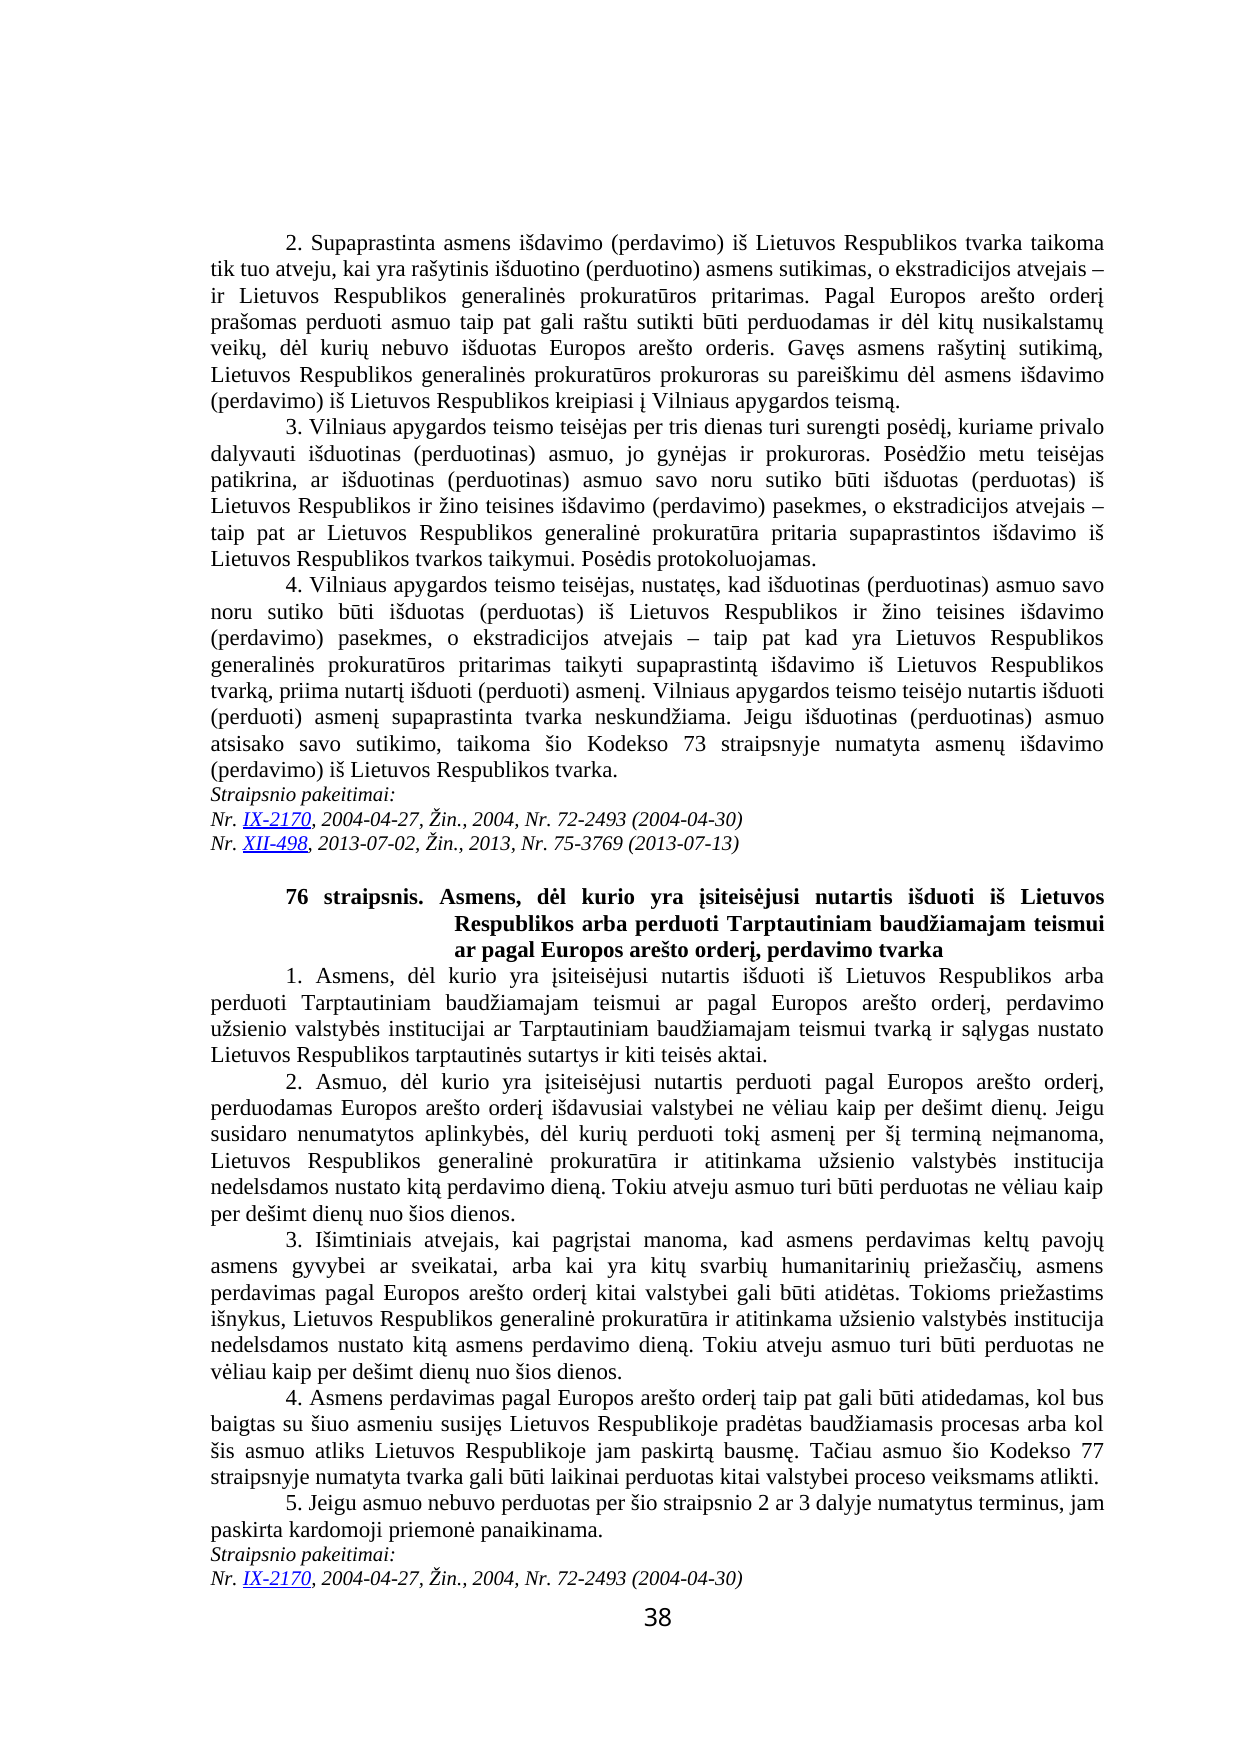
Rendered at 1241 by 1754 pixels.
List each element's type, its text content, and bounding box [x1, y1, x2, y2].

text Nr. IX-2170, 2004-04-27, Žin., 2004, Nr. 72-2493 (2004-04-30) [210, 1566, 1105, 1590]
text Straipsnio pakeitimai: [210, 1542, 1105, 1566]
text 1. Asmens, dėl kurio yra įsiteisėjusi nutartis išduoti iš Lietuvos Respublikos arba perduoti Tarptautiniam baudžiamajam teismui ar pagal Europos arešto orderį, perdavimo užsienio valstybės institucijai ar Tarptautiniam baudžiamajam teismui tvarką ir sąlygas nustato Lietuvos Respublikos tarptautinės sutartys ir kiti teisės aktai. [210, 962, 1105, 1068]
text 3. Vilniaus apygardos teismo teisėjas per tris dienas turi surengti posėdį, kuriame privalo dalyvauti išduotinas (perduotinas) asmuo, jo gynėjas ir prokuroras. Posėdžio metu teisėjas patikrina, ar išduotinas (perduotinas) asmuo savo noru sutiko būti išduotas (perduotas) iš Lietuvos Respublikos ir žino teisines išdavimo (perdavimo) pasekmes, o ekstradicijos atvejais – taip pat ar Lietuvos Respublikos generalinė prokuratūra pritaria supaprastintos išdavimo iš Lietuvos Respublikos tvarkos taikymui. Posėdis protokoluojamas. [210, 413, 1105, 572]
text 2. Supaprastinta asmens išdavimo (perdavimo) iš Lietuvos Respublikos tvarka taikoma tik tuo atveju, kai yra rašytinis išduotino (perduotino) asmens sutikimas, o ekstradicijos atvejais – ir Lietuvos Respublikos generalinės prokuratūros pritarimas. Pagal Europos arešto orderį prašomas perduoti asmuo taip pat gali raštu sutikti būti perduodamas ir dėl kitų nusikalstamų veikų, dėl kurių nebuvo išduotas Europos arešto orderis. Gavęs asmens rašytinį sutikimą, Lietuvos Respublikos generalinės prokuratūros prokuroras su pareiškimu dėl asmens išdavimo (perdavimo) iš Lietuvos Respublikos kreipiasi į Vilniaus apygardos teismą. [210, 229, 1105, 413]
text Nr. XII-498, 2013-07-02, Žin., 2013, Nr. 75-3769 (2013-07-13) [210, 831, 1105, 854]
text 4. Vilniaus apygardos teismo teisėjas, nustatęs, kad išduotinas (perduotinas) asmuo savo noru sutiko būti išduotas (perduotas) iš Lietuvos Respublikos ir žino teisines išdavimo (perdavimo) pasekmes, o ekstradicijos atvejais – taip pat kad yra Lietuvos Respublikos generalinės prokuratūros pritarimas taikyti supaprastintą išdavimo iš Lietuvos Respublikos tvarką, priima nutartį išduoti (perduoti) asmenį. Vilniaus apygardos teismo teisėjo nutartis išduoti (perduoti) asmenį supaprastinta tvarka neskundžiama. Jeigu išduotinas (perduotinas) asmuo atsisako savo sutikimo, taikoma šio Kodekso 73 straipsnyje numatyta asmenų išdavimo (perdavimo) iš Lietuvos Respublikos tvarka. [210, 572, 1105, 782]
text Nr. IX-2170, 2004-04-27, Žin., 2004, Nr. 72-2493 (2004-04-30) [210, 806, 1105, 831]
text 3. Išimtiniais atvejais, kai pagrįstai manoma, kad asmens perdavimas keltų pavojų asmens gyvybei ar sveikatai, arba kai yra kitų svarbių humanitarinių priežasčių, asmens perdavimas pagal Europos arešto orderį kitai valstybei gali būti atidėtas. Tokioms priežastims išnykus, Lietuvos Respublikos generalinė prokuratūra ir atitinkama užsienio valstybės institucija nedelsdamos nustato kitą asmens perdavimo dieną. Tokiu atveju asmuo turi būti perduotas ne vėliau kaip per dešimt dienų nuo šios dienos. [210, 1226, 1105, 1384]
text 4. Asmens perdavimas pagal Europos arešto orderį taip pat gali būti atidedamas, kol bus baigtas su šiuo asmeniu susijęs Lietuvos Respublikoje pradėtas baudžiamasis procesas arba kol šis asmuo atliks Lietuvos Respublikoje jam paskirtą bausmę. Tačiau asmuo šio Kodekso 77 straipsnyje numatyta tvarka gali būti laikinai perduotas kitai valstybei proceso veiksmams atlikti. [210, 1384, 1105, 1489]
text 2. Asmuo, dėl kurio yra įsiteisėjusi nutartis perduoti pagal Europos arešto orderį, perduodamas Europos arešto orderį išdavusiai valstybei ne vėliau kaip per dešimt dienų. Jeigu susidaro nenumatytos aplinkybės, dėl kurių perduoti tokį asmenį per šį terminą neįmanoma, Lietuvos Respublikos generalinė prokuratūra ir atitinkama užsienio valstybės institucija nedelsdamos nustato kitą perdavimo dieną. Tokiu atveju asmuo turi būti perduotas ne vėliau kaip per dešimt dienų nuo šios dienos. [210, 1068, 1105, 1226]
text 5. Jeigu asmuo nebuvo perduotas per šio straipsnio 2 ar 3 dalyje numatytus terminus, jam paskirta kardomoji priemonė panaikinama. [210, 1489, 1105, 1542]
text Straipsnio pakeitimai: [210, 782, 1105, 806]
text 76 straipsnis. Asmens, dėl kurio yra įsiteisėjusi nutartis išduoti iš Lietuvos Respublikos arba perduoti Tarptautiniam baudžiamajam teismui ar pagal Europos arešto orderį, perdavimo tvarka [285, 883, 1105, 962]
